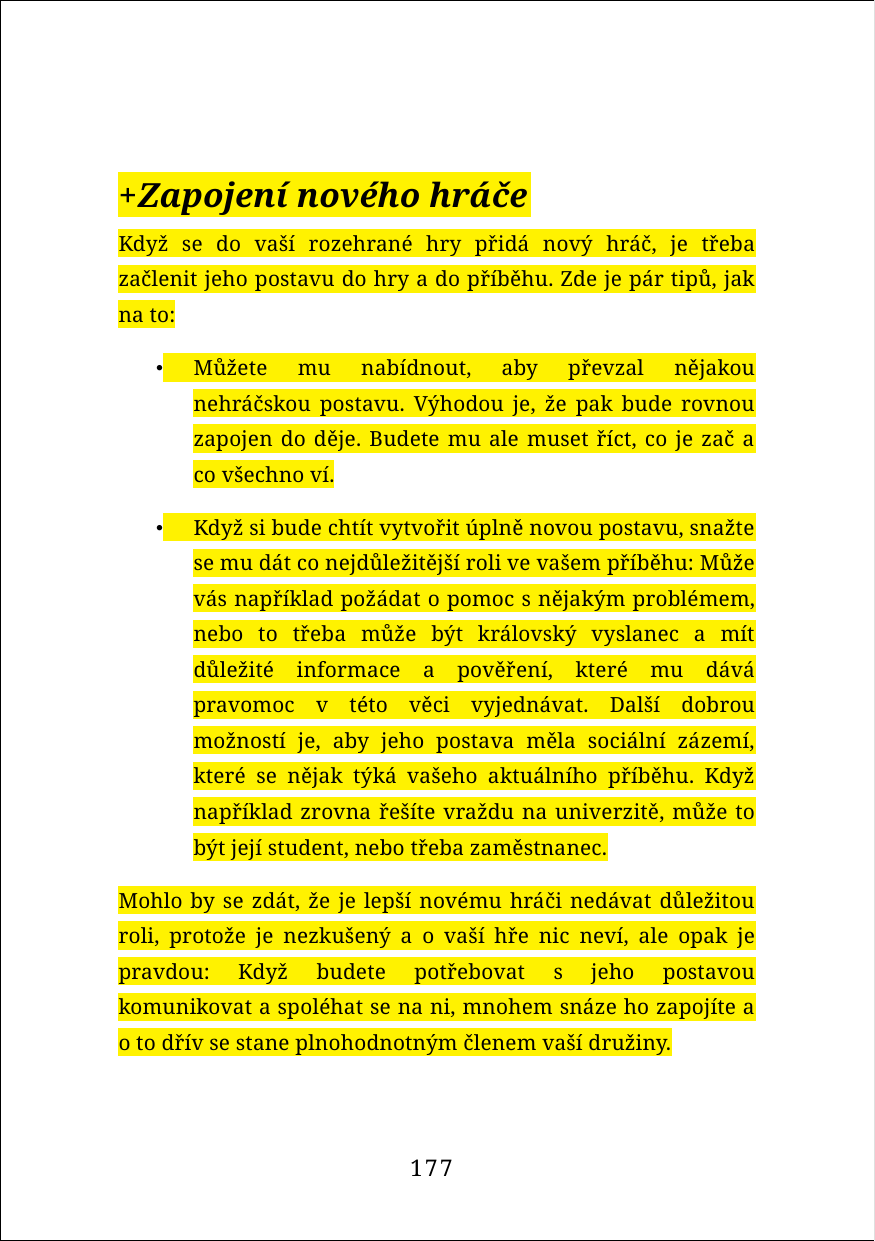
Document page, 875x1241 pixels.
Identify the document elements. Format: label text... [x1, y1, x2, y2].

text Mohlo by se zdát, že je lepší novému hráči nedávat důležitou roli, protože je nezkušený a o vaší hře nic neví, ale opak je pravdou: Když budete potřebovat s jeho postavou komunikovat a spoléhat se na ni, mnohem snáze ho zapojíte a o to dřív se stane plnohodnotným členem vaší družiny. [118, 886, 756, 1056]
list Můžete mu nabídnout, aby převzal nějakou nehráčskou postavu. Výhodou je, že pak bude rovnou zapojen do děje. Budete mu ale muset říct, co je zač a co všechno ví. [156, 353, 756, 488]
list Když si bude chtít vytvořit úplně novou postavu, snažte se mu dát co nejdůležitější roli ve vašem příběhu: Může vás například požádat o pomoc s nějakým problémem, nebo to třeba může být královský vyslanec a mít důležité informace a pověření, které mu dává pravomoc v této věci vyjednávat. Další dobrou možností je, aby jeho postava měla sociální zázemí, které se nějak týká vašeho aktuálního příběhu. Když například zrovna řešíte vraždu na univerzitě, může to být její student, nebo třeba zaměstnanec. [156, 513, 756, 861]
subtitle +Zapojení nového hráče [118, 172, 756, 217]
text Když se do vaší rozehrané hry přidá nový hráč, je třeba začlenit jeho postavu do hry a do příběhu. Zde je pár tipů, jak na to: [118, 229, 756, 328]
